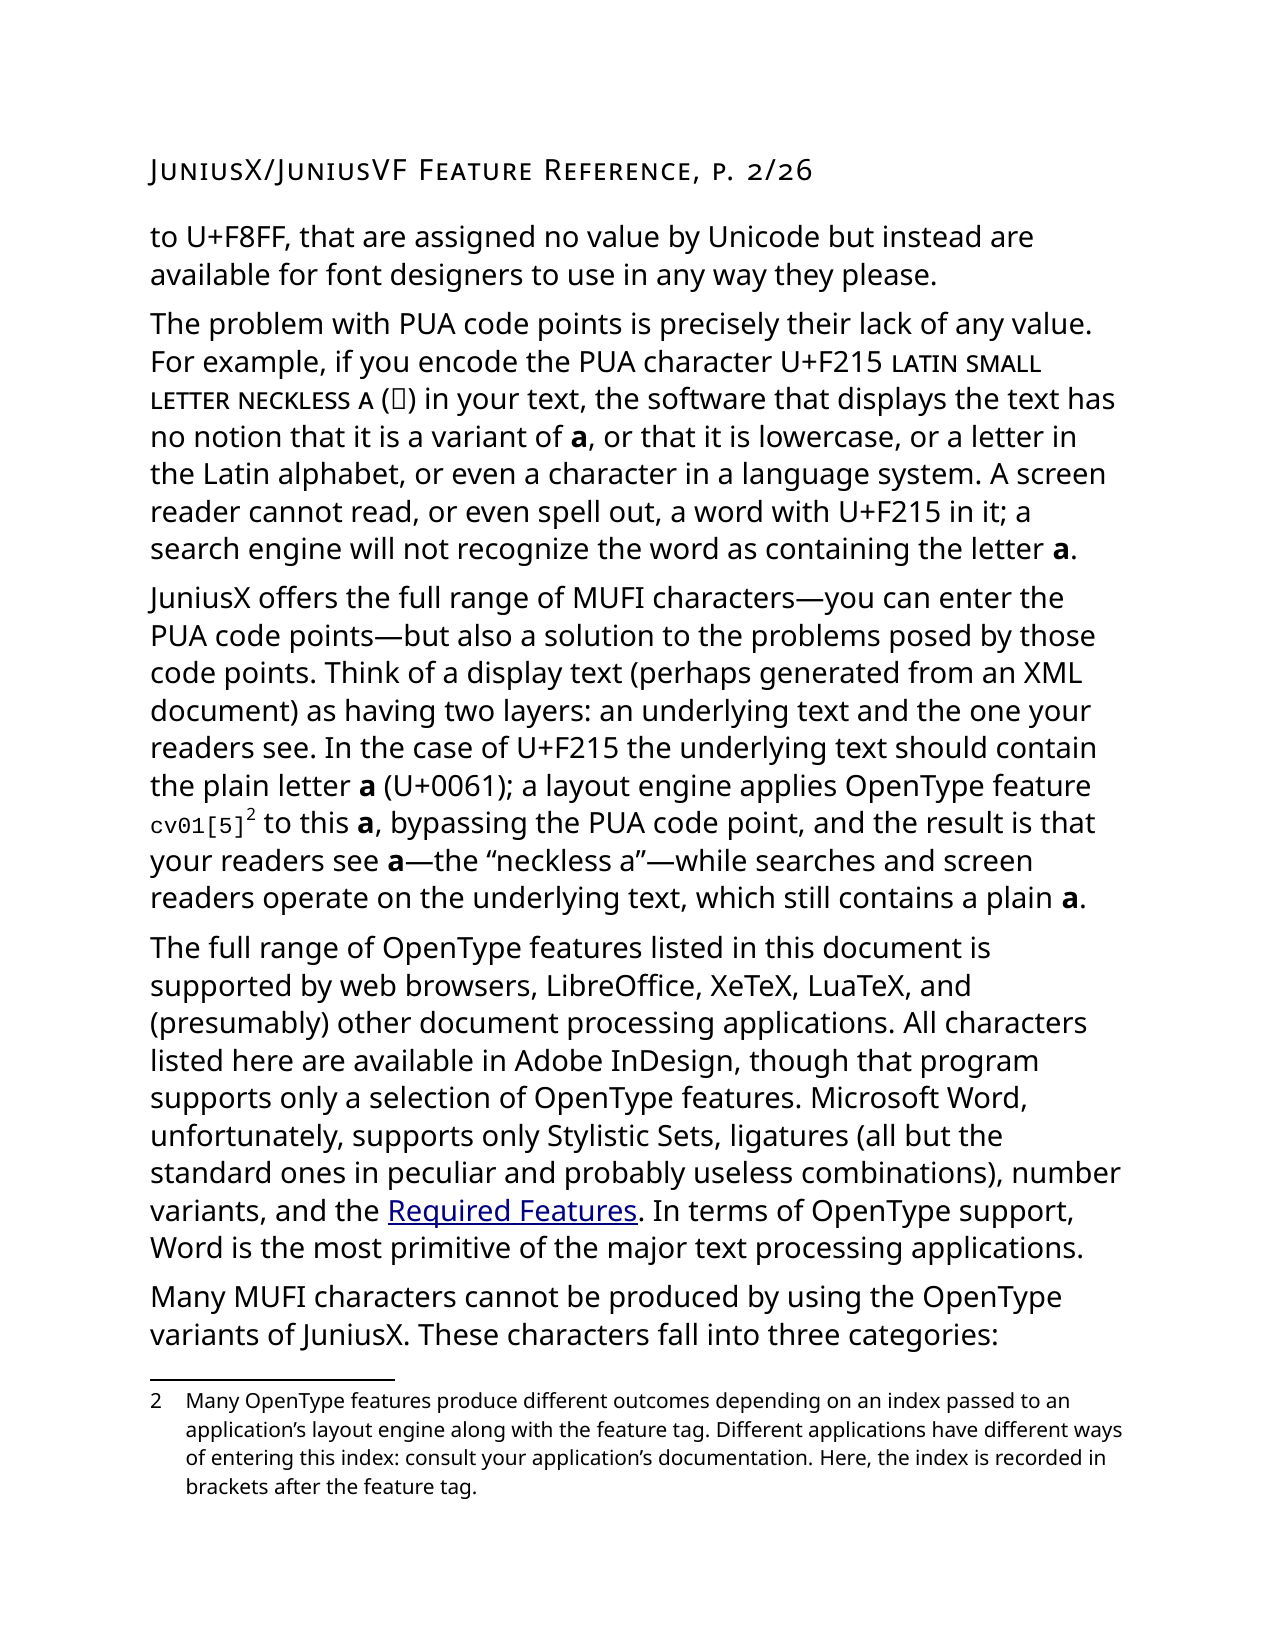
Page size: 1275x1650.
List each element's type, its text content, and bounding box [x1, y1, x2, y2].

text The problem with PUA code points is precisely their lack of any value. For example, if you encode the PUA character U+F215 latin small letter neckless a () in your text, the software that displays the text has no notion that it is a variant of a, or that it is lowercase, or a letter in the Latin alphabet, or even a character in a language system. A screen reader cannot read, or even spell out, a word with U+F215 in it; a search engine will not recognize the word as containing the letter a. [150, 304, 1125, 567]
text Many MUFI characters cannot be produced by using the OpenType variants of JuniusX. These characters fall into three categories: [150, 1278, 1125, 1353]
text to U+F8FF, that are assigned no value by Unicode but instead are available for font designers to use in any way they please. [150, 217, 1125, 292]
text Many OpenType features produce different outcomes depending on an index passed to an application’s layout engine along with the feature tag. Different applications have different ways of entering this index: consult your application’s documentation. Here, the index is recorded in brackets after the feature tag. [150, 1386, 1125, 1500]
text The full range of OpenType features listed in this document is supported by web browsers, LibreOffice, XeTeX, LuaTeX, and (presumably) other document processing applications. All characters listed here are available in Adobe InDesign, though that program supports only a selection of OpenType features. Microsoft Word, unfortunately, supports only Stylistic Sets, ligatures (all but the standard ones in peculiar and probably useless combinations), number variants, and the Required Features. In terms of OpenType support, Word is the most primitive of the major text processing applications. [150, 928, 1125, 1266]
text JuniusX offers the full range of MUFI characters—you can enter the PUA code points—but also a solution to the problems posed by those code points. Think of a display text (perhaps generated from an XML document) as having two layers: an underlying text and the one your readers see. In the case of U+F215 the underlying text should contain the plain letter a (U+0061); a layout engine applies OpenType feature cv01[5] to this a, bypassing the PUA code point, and the result is that your readers see a—the “neckless a”—while searches and screen readers operate on the underlying text, which still contains a plain a. [150, 579, 1125, 916]
